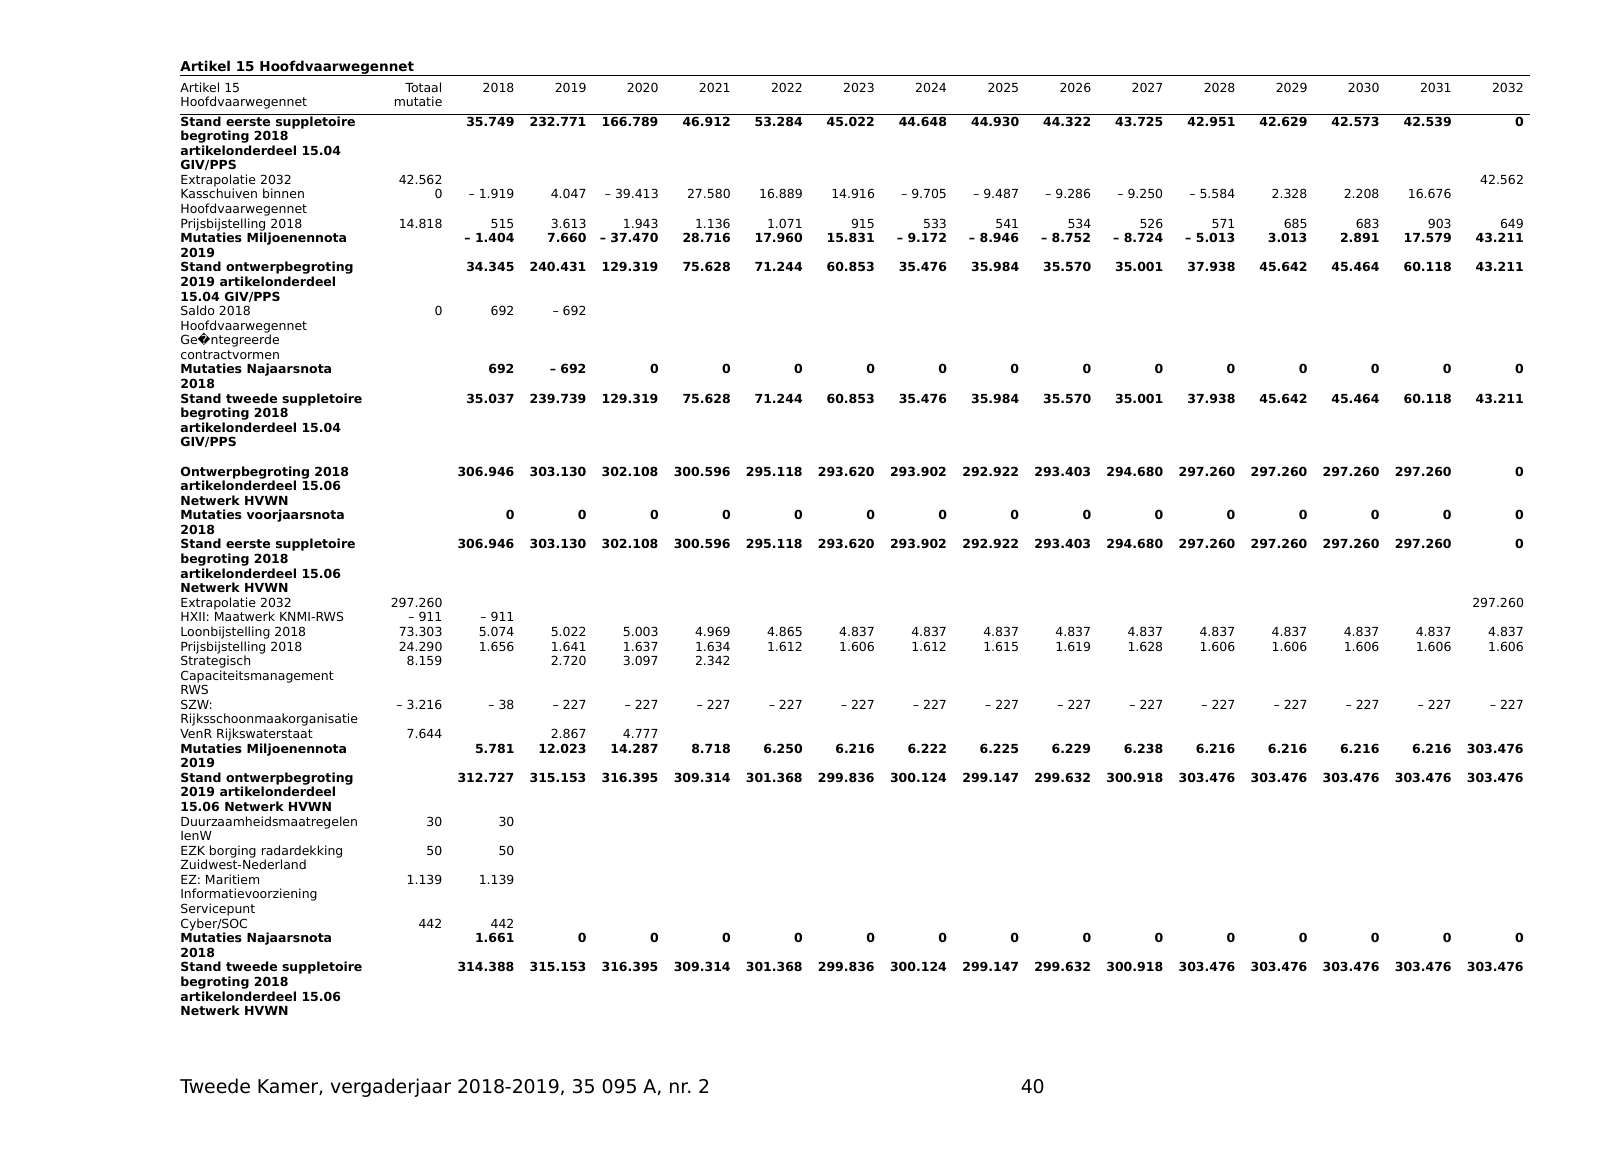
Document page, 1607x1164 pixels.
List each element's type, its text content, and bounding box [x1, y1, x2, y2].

table_cell 0 [1241, 362, 1313, 391]
table_cell 4.837 [809, 625, 881, 639]
table_cell 0 [664, 931, 736, 960]
table_cell 35.984 [953, 260, 1025, 304]
table_cell [1385, 844, 1457, 873]
table_cell [448, 173, 520, 187]
table_cell – 5.584 [1169, 187, 1241, 216]
table_cell [1313, 916, 1385, 931]
table_cell [736, 916, 808, 931]
table_cell 6.216 [1385, 741, 1457, 771]
table_cell [363, 464, 448, 508]
table_cell 0 [1097, 362, 1169, 391]
table_cell 0 [1025, 508, 1097, 537]
table_cell [1241, 844, 1313, 873]
table_cell [1241, 304, 1313, 362]
table_cell 1.943 [592, 216, 664, 231]
table_cell 0 [1169, 508, 1241, 537]
table_cell 0 [664, 362, 736, 391]
table_cell 2027 [1097, 76, 1169, 114]
table_cell 2030 [1313, 76, 1385, 114]
table_cell – 9.487 [953, 187, 1025, 216]
table_cell 0 [881, 508, 953, 537]
table_cell [1169, 916, 1241, 931]
table_cell – 227 [1169, 698, 1241, 727]
table_cell [881, 814, 953, 843]
table_cell 303.130 [520, 464, 592, 508]
table_cell [736, 844, 808, 873]
table_cell [1457, 654, 1529, 698]
table_cell 300.124 [881, 771, 953, 814]
table_cell 692 [448, 304, 520, 362]
table_cell 2.720 [520, 654, 592, 698]
table_cell [1457, 187, 1529, 216]
table_cell 73.303 [363, 625, 448, 639]
table_cell [592, 844, 664, 873]
table_cell 24.290 [363, 639, 448, 654]
table_cell [1313, 873, 1385, 916]
table_cell 0 [953, 931, 1025, 960]
table_cell [1241, 814, 1313, 843]
table_cell – 8.752 [1025, 231, 1097, 260]
table_cell 27.580 [664, 187, 736, 216]
table_cell [664, 844, 736, 873]
table_cell [592, 916, 664, 931]
table_cell 299.836 [809, 960, 881, 1018]
table_cell Cyber/SOC [180, 916, 363, 931]
table_cell 35.001 [1097, 260, 1169, 304]
table_cell Stand eerste suppletoire begroting 2018 artikelonderdeel 15.06 Netwerk HVWN [180, 537, 363, 596]
table_cell [1169, 727, 1241, 741]
table_cell [881, 844, 953, 873]
table_cell 1.606 [809, 639, 881, 654]
table_cell [1025, 173, 1097, 187]
table_cell 71.244 [736, 260, 808, 304]
table_cell 2024 [881, 76, 953, 114]
table_cell 7.660 [520, 231, 592, 260]
table_cell 6.216 [809, 741, 881, 771]
table_cell 0 [1457, 115, 1529, 173]
table_cell [1097, 610, 1169, 625]
table_cell 297.260 [1241, 537, 1313, 596]
table_cell 6.229 [1025, 741, 1097, 771]
table_cell – 227 [664, 698, 736, 727]
table_cell [1097, 814, 1169, 843]
table_cell – 227 [1241, 698, 1313, 727]
table_cell 14.916 [809, 187, 881, 216]
table_cell – 911 [448, 610, 520, 625]
table_cell 4.047 [520, 187, 592, 216]
table_cell [1385, 873, 1457, 916]
table_cell 2021 [664, 76, 736, 114]
table_cell 309.314 [664, 960, 736, 1018]
table_cell [1169, 596, 1241, 610]
table_cell [881, 173, 953, 187]
table_cell Mutaties Najaarsnota 2018 [180, 362, 363, 391]
table_cell 0 [1313, 362, 1385, 391]
table_cell 75.628 [664, 260, 736, 304]
table_cell 5.022 [520, 625, 592, 639]
table_cell 44.648 [881, 115, 953, 173]
table_cell [809, 727, 881, 741]
table_cell 297.260 [363, 596, 448, 610]
table_cell 0 [592, 362, 664, 391]
table_cell VenR Rijkswaterstaat [180, 727, 363, 741]
table_cell [1241, 873, 1313, 916]
table_cell 300.124 [881, 960, 953, 1018]
table_cell 8.718 [664, 741, 736, 771]
table_cell [1241, 450, 1313, 464]
table_cell 44.322 [1025, 115, 1097, 173]
table_cell 166.789 [592, 115, 664, 173]
table_cell [953, 610, 1025, 625]
table_cell [363, 231, 448, 260]
table_cell 34.345 [448, 260, 520, 304]
table_cell Duurzaamheidsmaatregelen IenW [180, 814, 363, 843]
table_cell [1385, 654, 1457, 698]
table_cell [881, 873, 953, 916]
table_cell Extrapolatie 2032 [180, 173, 363, 187]
table_cell 4.837 [1385, 625, 1457, 639]
table_cell 915 [809, 216, 881, 231]
table_cell [809, 654, 881, 698]
table_cell [363, 508, 448, 537]
table_cell 5.003 [592, 625, 664, 639]
table_cell 649 [1457, 216, 1529, 231]
table_cell 303.476 [1385, 771, 1457, 814]
table_cell Kasschuiven binnen Hoofdvaarwegennet [180, 187, 363, 216]
table_cell 2022 [736, 76, 808, 114]
table_cell [1457, 873, 1529, 916]
table_cell [1169, 304, 1241, 362]
table_cell 533 [881, 216, 953, 231]
table_cell 60.853 [809, 391, 881, 450]
table_cell 6.222 [881, 741, 953, 771]
table_cell [592, 304, 664, 362]
table_cell Totaal mutatie [363, 76, 448, 114]
table_cell [953, 916, 1025, 931]
table_cell 35.476 [881, 391, 953, 450]
table_cell 42.562 [1457, 173, 1529, 187]
table_cell 316.395 [592, 960, 664, 1018]
table_cell 299.632 [1025, 771, 1097, 814]
table_cell 0 [1097, 931, 1169, 960]
table_cell 0 [1457, 362, 1529, 391]
table_cell 303.476 [1385, 960, 1457, 1018]
table_cell 42.951 [1169, 115, 1241, 173]
table_cell [1313, 304, 1385, 362]
table_cell 0 [953, 508, 1025, 537]
table_cell 301.368 [736, 960, 808, 1018]
table_cell 300.596 [664, 464, 736, 508]
table_cell [448, 654, 520, 698]
table_cell 2019 [520, 76, 592, 114]
table_cell [881, 304, 953, 362]
table_cell [809, 596, 881, 610]
table_cell 300.918 [1097, 771, 1169, 814]
table_cell [809, 916, 881, 931]
table_cell 299.147 [953, 960, 1025, 1018]
table_cell Ontwerpbegroting 2018 artikelonderdeel 15.06 Netwerk HVWN [180, 464, 363, 508]
table_cell 1.606 [1313, 639, 1385, 654]
table_cell 299.836 [809, 771, 881, 814]
table_cell [881, 450, 953, 464]
table_cell 303.476 [1457, 771, 1529, 814]
table_cell [520, 450, 592, 464]
table_cell 300.918 [1097, 960, 1169, 1018]
table_cell 0 [520, 931, 592, 960]
table_cell 30 [448, 814, 520, 843]
table_cell [1025, 596, 1097, 610]
table_cell [363, 537, 448, 596]
table_cell – 692 [520, 362, 592, 391]
table_cell [953, 654, 1025, 698]
table_cell 1.641 [520, 639, 592, 654]
table_cell 6.216 [1313, 741, 1385, 771]
table_cell 0 [736, 508, 808, 537]
table_cell – 227 [809, 698, 881, 727]
table_cell 0 [1457, 464, 1529, 508]
table_cell 6.238 [1097, 741, 1169, 771]
table_cell – 227 [1457, 698, 1529, 727]
table_cell Stand eerste suppletoire begroting 2018 artikelonderdeel 15.04 GIV/PPS [180, 115, 363, 173]
table_cell – 1.404 [448, 231, 520, 260]
table_cell 685 [1241, 216, 1313, 231]
table_cell – 227 [1025, 698, 1097, 727]
table_cell [953, 450, 1025, 464]
table_cell [1457, 916, 1529, 931]
table_cell 129.319 [592, 260, 664, 304]
table_cell 303.476 [1313, 960, 1385, 1018]
table_cell – 227 [1385, 698, 1457, 727]
table_cell [664, 610, 736, 625]
table_cell 303.476 [1457, 960, 1529, 1018]
table_cell 1.606 [1169, 639, 1241, 654]
table_cell [1457, 727, 1529, 741]
table_cell EZK borging radardekking Zuidwest-Nederland [180, 844, 363, 873]
table_cell 2023 [809, 76, 881, 114]
table_cell 35.570 [1025, 391, 1097, 450]
table_cell [1385, 173, 1457, 187]
table_cell 0 [664, 508, 736, 537]
table_cell Prijsbijstelling 2018 [180, 216, 363, 231]
table_cell 35.749 [448, 115, 520, 173]
table_cell [180, 450, 363, 464]
table_cell 7.644 [363, 727, 448, 741]
table_cell 293.902 [881, 537, 953, 596]
table_cell [1169, 173, 1241, 187]
table_cell 60.118 [1385, 260, 1457, 304]
table_cell 442 [448, 916, 520, 931]
table_cell 35.984 [953, 391, 1025, 450]
table_cell [1457, 450, 1529, 464]
table_cell [1313, 814, 1385, 843]
table_cell – 8.724 [1097, 231, 1169, 260]
table_cell – 5.013 [1169, 231, 1241, 260]
table_cell 0 [736, 931, 808, 960]
table_cell 0 [1385, 931, 1457, 960]
table_cell 2.342 [664, 654, 736, 698]
table_cell 42.562 [363, 173, 448, 187]
table_cell 0 [1241, 931, 1313, 960]
table_cell 297.260 [1241, 464, 1313, 508]
table_cell Mutaties voorjaarsnota 2018 [180, 508, 363, 537]
table_cell [1025, 304, 1097, 362]
table_cell 16.889 [736, 187, 808, 216]
table_cell [1025, 873, 1097, 916]
table_cell 42.539 [1385, 115, 1457, 173]
table_cell [1169, 610, 1241, 625]
table_cell 1.612 [736, 639, 808, 654]
table_cell 4.837 [1025, 625, 1097, 639]
table_cell 3.613 [520, 216, 592, 231]
table_cell [953, 173, 1025, 187]
table_cell [520, 814, 592, 843]
table_cell 0 [809, 362, 881, 391]
table_cell 42.573 [1313, 115, 1385, 173]
table_cell 526 [1097, 216, 1169, 231]
table_cell 297.260 [1457, 596, 1529, 610]
table_cell 297.260 [1385, 537, 1457, 596]
table_cell 129.319 [592, 391, 664, 450]
table_cell 300.596 [664, 537, 736, 596]
table_cell 1.615 [953, 639, 1025, 654]
table_cell 53.284 [736, 115, 808, 173]
table_cell Stand ontwerpbegroting 2019 artikelonderdeel 15.06 Netwerk HVWN [180, 771, 363, 814]
table_cell [592, 610, 664, 625]
table_cell 14.287 [592, 741, 664, 771]
table_cell 17.579 [1385, 231, 1457, 260]
table_cell 2032 [1457, 76, 1529, 114]
table_cell – 227 [953, 698, 1025, 727]
table_cell 1.661 [448, 931, 520, 960]
table_cell 299.147 [953, 771, 1025, 814]
table_cell 303.476 [1169, 771, 1241, 814]
table_cell 0 [1025, 931, 1097, 960]
table_cell 0 [953, 362, 1025, 391]
table_cell [1241, 727, 1313, 741]
table_cell 0 [809, 931, 881, 960]
table_cell [809, 610, 881, 625]
table_cell – 37.470 [592, 231, 664, 260]
table_cell 0 [736, 362, 808, 391]
table_cell – 227 [881, 698, 953, 727]
table_cell [1385, 727, 1457, 741]
table_cell – 9.286 [1025, 187, 1097, 216]
table_cell [809, 844, 881, 873]
table_cell 297.260 [1313, 464, 1385, 508]
table_cell [448, 727, 520, 741]
table_cell 4.837 [1457, 625, 1529, 639]
table_cell [520, 173, 592, 187]
table_cell – 9.250 [1097, 187, 1169, 216]
table_cell 295.118 [736, 464, 808, 508]
table_cell [1097, 173, 1169, 187]
table_cell 292.922 [953, 464, 1025, 508]
table_cell 16.676 [1385, 187, 1457, 216]
table_cell 534 [1025, 216, 1097, 231]
table_cell [664, 916, 736, 931]
table_cell [520, 596, 592, 610]
table_cell 0 [1025, 362, 1097, 391]
table_cell [736, 873, 808, 916]
table_cell 303.476 [1457, 741, 1529, 771]
table_cell [1313, 844, 1385, 873]
table_cell [448, 596, 520, 610]
table_cell [592, 873, 664, 916]
table_cell 1.606 [1385, 639, 1457, 654]
table_cell 2.208 [1313, 187, 1385, 216]
table_cell 28.716 [664, 231, 736, 260]
table_cell [1241, 596, 1313, 610]
table_cell [953, 727, 1025, 741]
table_cell [1457, 610, 1529, 625]
table_cell SZW: Rijksschoonmaakorganisatie [180, 698, 363, 727]
table_cell [363, 741, 448, 771]
table_cell 303.476 [1241, 960, 1313, 1018]
table_cell 46.912 [664, 115, 736, 173]
table_cell Stand tweede suppletoire begroting 2018 artikelonderdeel 15.04 GIV/PPS [180, 391, 363, 450]
table_cell [1385, 610, 1457, 625]
table_cell 37.938 [1169, 260, 1241, 304]
table_cell 0 [881, 362, 953, 391]
table_cell 4.837 [1097, 625, 1169, 639]
table_cell 0 [448, 508, 520, 537]
table_cell [1385, 916, 1457, 931]
table_cell 2.891 [1313, 231, 1385, 260]
table_cell 0 [1097, 508, 1169, 537]
table_cell [1169, 873, 1241, 916]
table_cell 1.139 [363, 873, 448, 916]
table_cell Stand tweede suppletoire begroting 2018 artikelonderdeel 15.06 Netwerk HVWN [180, 960, 363, 1018]
table_cell 0 [1385, 508, 1457, 537]
table_cell [664, 596, 736, 610]
table_cell 1.139 [448, 873, 520, 916]
table_cell [953, 814, 1025, 843]
table_cell [809, 173, 881, 187]
table_cell [1241, 654, 1313, 698]
table_cell 302.108 [592, 537, 664, 596]
table_cell 293.403 [1025, 537, 1097, 596]
table_cell [664, 814, 736, 843]
table_cell [1457, 844, 1529, 873]
table_cell [592, 173, 664, 187]
table_cell 303.476 [1313, 771, 1385, 814]
table_cell 903 [1385, 216, 1457, 231]
table_cell Extrapolatie 2032 [180, 596, 363, 610]
table_cell [953, 304, 1025, 362]
table_cell [363, 931, 448, 960]
table_cell – 911 [363, 610, 448, 625]
table_cell [809, 814, 881, 843]
table_cell 1.634 [664, 639, 736, 654]
table_cell – 8.946 [953, 231, 1025, 260]
table_cell 306.946 [448, 537, 520, 596]
table_cell [1313, 173, 1385, 187]
table_cell 2031 [1385, 76, 1457, 114]
table_cell [664, 304, 736, 362]
table_cell 14.818 [363, 216, 448, 231]
table_cell [1025, 654, 1097, 698]
table_cell – 39.413 [592, 187, 664, 216]
table_cell Saldo 2018 Hoofdvaarwegennet Ge�ntegreerde contractvormen [180, 304, 363, 362]
table_cell 1.628 [1097, 639, 1169, 654]
table_cell Strategisch Capaciteitsmanagement RWS [180, 654, 363, 698]
table_cell 6.250 [736, 741, 808, 771]
table_cell 0 [363, 187, 448, 216]
table_cell 293.902 [881, 464, 953, 508]
table_cell – 227 [592, 698, 664, 727]
table_cell [881, 654, 953, 698]
table_cell – 3.216 [363, 698, 448, 727]
table_cell 6.216 [1169, 741, 1241, 771]
table_cell 315.153 [520, 771, 592, 814]
table_cell [953, 873, 1025, 916]
table_cell 442 [363, 916, 448, 931]
table_cell [736, 654, 808, 698]
table_cell [1313, 727, 1385, 741]
table_cell 292.922 [953, 537, 1025, 596]
table_cell 43.725 [1097, 115, 1169, 173]
table_cell 75.628 [664, 391, 736, 450]
table_cell 60.853 [809, 260, 881, 304]
table_cell 297.260 [1385, 464, 1457, 508]
table_cell – 1.919 [448, 187, 520, 216]
table_cell 60.118 [1385, 391, 1457, 450]
table_cell [809, 873, 881, 916]
table_cell [1097, 727, 1169, 741]
table_cell [1385, 304, 1457, 362]
table_cell 0 [1385, 362, 1457, 391]
table_cell 6.225 [953, 741, 1025, 771]
table_cell [1025, 727, 1097, 741]
table_cell [1025, 814, 1097, 843]
table_cell [520, 873, 592, 916]
table_cell Stand ontwerpbegroting 2019 artikelonderdeel 15.04 GIV/PPS [180, 260, 363, 304]
table_cell 2.867 [520, 727, 592, 741]
table_cell 297.260 [1169, 464, 1241, 508]
table_cell 37.938 [1169, 391, 1241, 450]
table_cell 1.656 [448, 639, 520, 654]
table_cell 2025 [953, 76, 1025, 114]
table_cell 0 [809, 508, 881, 537]
table_cell 0 [1169, 931, 1241, 960]
table_cell 4.837 [1313, 625, 1385, 639]
table_cell [1313, 596, 1385, 610]
table_cell 8.159 [363, 654, 448, 698]
table_cell [1313, 610, 1385, 625]
table_cell [1097, 596, 1169, 610]
table_cell 294.680 [1097, 537, 1169, 596]
table_cell 0 [592, 508, 664, 537]
table_cell 309.314 [664, 771, 736, 814]
table_cell [1457, 814, 1529, 843]
table_cell 0 [1169, 362, 1241, 391]
table_cell 515 [448, 216, 520, 231]
table_cell – 9.705 [881, 187, 953, 216]
table_cell [1241, 173, 1313, 187]
table_cell [736, 814, 808, 843]
table_cell [881, 916, 953, 931]
table_cell [1169, 654, 1241, 698]
table_cell Artikel 15 Hoofdvaarwegennet [180, 76, 363, 114]
table_cell [1025, 844, 1097, 873]
table_cell 4.837 [1169, 625, 1241, 639]
table_cell [736, 610, 808, 625]
table_cell 2.328 [1241, 187, 1313, 216]
table_cell 299.632 [1025, 960, 1097, 1018]
table_cell [1097, 873, 1169, 916]
table_cell [1313, 654, 1385, 698]
table_cell 5.074 [448, 625, 520, 639]
table_cell [363, 362, 448, 391]
table_cell [664, 173, 736, 187]
table_cell 30 [363, 814, 448, 843]
table_cell 0 [1457, 537, 1529, 596]
table_cell [664, 873, 736, 916]
table_cell [953, 596, 1025, 610]
table_cell Mutaties Miljoenennota 2019 [180, 741, 363, 771]
table_cell 15.831 [809, 231, 881, 260]
table_cell – 227 [520, 698, 592, 727]
table_cell 35.570 [1025, 260, 1097, 304]
table_cell [592, 450, 664, 464]
table_cell [363, 450, 448, 464]
table_cell 6.216 [1241, 741, 1313, 771]
table_cell [1097, 916, 1169, 931]
table_cell 2029 [1241, 76, 1313, 114]
table_cell [1097, 304, 1169, 362]
table_cell [363, 391, 448, 450]
table_cell 5.781 [448, 741, 520, 771]
table_cell 50 [448, 844, 520, 873]
table_cell 0 [520, 508, 592, 537]
table_cell 42.629 [1241, 115, 1313, 173]
table_cell 1.606 [1241, 639, 1313, 654]
table_cell 0 [1313, 508, 1385, 537]
table_cell [520, 916, 592, 931]
table_cell [1457, 304, 1529, 362]
table_cell 0 [592, 931, 664, 960]
table_cell 0 [363, 304, 448, 362]
table_cell 0 [881, 931, 953, 960]
table_cell Loonbijstelling 2018 [180, 625, 363, 639]
table_cell 303.476 [1241, 771, 1313, 814]
table_cell 45.464 [1313, 260, 1385, 304]
table_cell [1025, 916, 1097, 931]
table_cell [1241, 916, 1313, 931]
table_cell 1.612 [881, 639, 953, 654]
table_cell 692 [448, 362, 520, 391]
table_cell 2020 [592, 76, 664, 114]
table_cell 4.865 [736, 625, 808, 639]
table_cell Mutaties Najaarsnota 2018 [180, 931, 363, 960]
table_cell 2018 [448, 76, 520, 114]
table_cell [363, 771, 448, 814]
table_cell 302.108 [592, 464, 664, 508]
table_cell 17.960 [736, 231, 808, 260]
table_cell 314.388 [448, 960, 520, 1018]
table_cell [1097, 844, 1169, 873]
table_cell [1385, 814, 1457, 843]
table_cell [520, 844, 592, 873]
table_cell 3.097 [592, 654, 664, 698]
table_cell HXII: Maatwerk KNMI-RWS [180, 610, 363, 625]
table_cell 50 [363, 844, 448, 873]
table_cell 44.930 [953, 115, 1025, 173]
table_cell [881, 596, 953, 610]
table_cell – 227 [1097, 698, 1169, 727]
table_cell [809, 304, 881, 362]
table_cell 571 [1169, 216, 1241, 231]
table_cell Mutaties Miljoenennota 2019 [180, 231, 363, 260]
table_cell 4.837 [1241, 625, 1313, 639]
table_cell 35.001 [1097, 391, 1169, 450]
table_cell 306.946 [448, 464, 520, 508]
table_cell 4.837 [881, 625, 953, 639]
table_cell [1097, 654, 1169, 698]
table_cell 0 [1457, 508, 1529, 537]
table_cell [1385, 450, 1457, 464]
table_cell Prijsbijstelling 2018 [180, 639, 363, 654]
table_cell 4.969 [664, 625, 736, 639]
table_cell – 227 [1313, 698, 1385, 727]
table_cell 4.837 [953, 625, 1025, 639]
table_cell 295.118 [736, 537, 808, 596]
table_header Artikel 15 Hoofdvaarwegennet [180, 59, 1529, 75]
table_cell [363, 960, 448, 1018]
table_cell [736, 727, 808, 741]
table_cell 35.037 [448, 391, 520, 450]
table_cell [363, 260, 448, 304]
table_cell 297.260 [1169, 537, 1241, 596]
table_cell 2026 [1025, 76, 1097, 114]
table_cell [881, 610, 953, 625]
table_cell [1169, 450, 1241, 464]
table_cell [1097, 450, 1169, 464]
table_cell [363, 115, 448, 173]
table_cell 293.403 [1025, 464, 1097, 508]
table_cell EZ: Maritiem Informatievoorziening Servicepunt [180, 873, 363, 916]
table_cell [448, 450, 520, 464]
table_cell 303.130 [520, 537, 592, 596]
table_cell [881, 727, 953, 741]
table_cell 293.620 [809, 464, 881, 508]
table_cell 3.013 [1241, 231, 1313, 260]
table_cell – 692 [520, 304, 592, 362]
table_cell [953, 844, 1025, 873]
table_cell 45.464 [1313, 391, 1385, 450]
table_cell – 227 [736, 698, 808, 727]
table_cell – 9.172 [881, 231, 953, 260]
table_cell 45.642 [1241, 391, 1313, 450]
table_cell 35.476 [881, 260, 953, 304]
table_cell [592, 596, 664, 610]
table_cell 1.619 [1025, 639, 1097, 654]
table_cell 240.431 [520, 260, 592, 304]
table_cell 1.071 [736, 216, 808, 231]
table_cell 43.211 [1457, 391, 1529, 450]
table_cell 12.023 [520, 741, 592, 771]
table_cell 4.777 [592, 727, 664, 741]
table_cell – 38 [448, 698, 520, 727]
table_cell [1313, 450, 1385, 464]
table_cell 43.211 [1457, 231, 1529, 260]
table_cell 683 [1313, 216, 1385, 231]
table_cell [1025, 610, 1097, 625]
table_cell 303.476 [1169, 960, 1241, 1018]
table_cell 43.211 [1457, 260, 1529, 304]
table_cell 239.739 [520, 391, 592, 450]
table_cell 312.727 [448, 771, 520, 814]
table_cell [664, 727, 736, 741]
table_cell [1169, 844, 1241, 873]
table_cell [736, 596, 808, 610]
table_cell 297.260 [1313, 537, 1385, 596]
table_cell 2028 [1169, 76, 1241, 114]
table_cell 315.153 [520, 960, 592, 1018]
table_cell [736, 450, 808, 464]
table_cell [664, 450, 736, 464]
table_cell [592, 814, 664, 843]
table_cell [520, 610, 592, 625]
table_cell 45.022 [809, 115, 881, 173]
table_cell [1385, 596, 1457, 610]
table_cell 71.244 [736, 391, 808, 450]
table_cell 0 [1313, 931, 1385, 960]
table_cell 0 [1457, 931, 1529, 960]
table_cell 1.637 [592, 639, 664, 654]
table_cell [1241, 610, 1313, 625]
table_cell 316.395 [592, 771, 664, 814]
table_cell [1169, 814, 1241, 843]
table_cell 293.620 [809, 537, 881, 596]
table_cell 232.771 [520, 115, 592, 173]
table_cell 1.606 [1457, 639, 1529, 654]
table_cell 294.680 [1097, 464, 1169, 508]
table_cell 45.642 [1241, 260, 1313, 304]
table_cell 0 [1241, 508, 1313, 537]
table_cell [736, 304, 808, 362]
table_cell 1.136 [664, 216, 736, 231]
table_cell 541 [953, 216, 1025, 231]
table_cell [809, 450, 881, 464]
table_cell [1025, 450, 1097, 464]
table_cell [736, 173, 808, 187]
table_cell 301.368 [736, 771, 808, 814]
